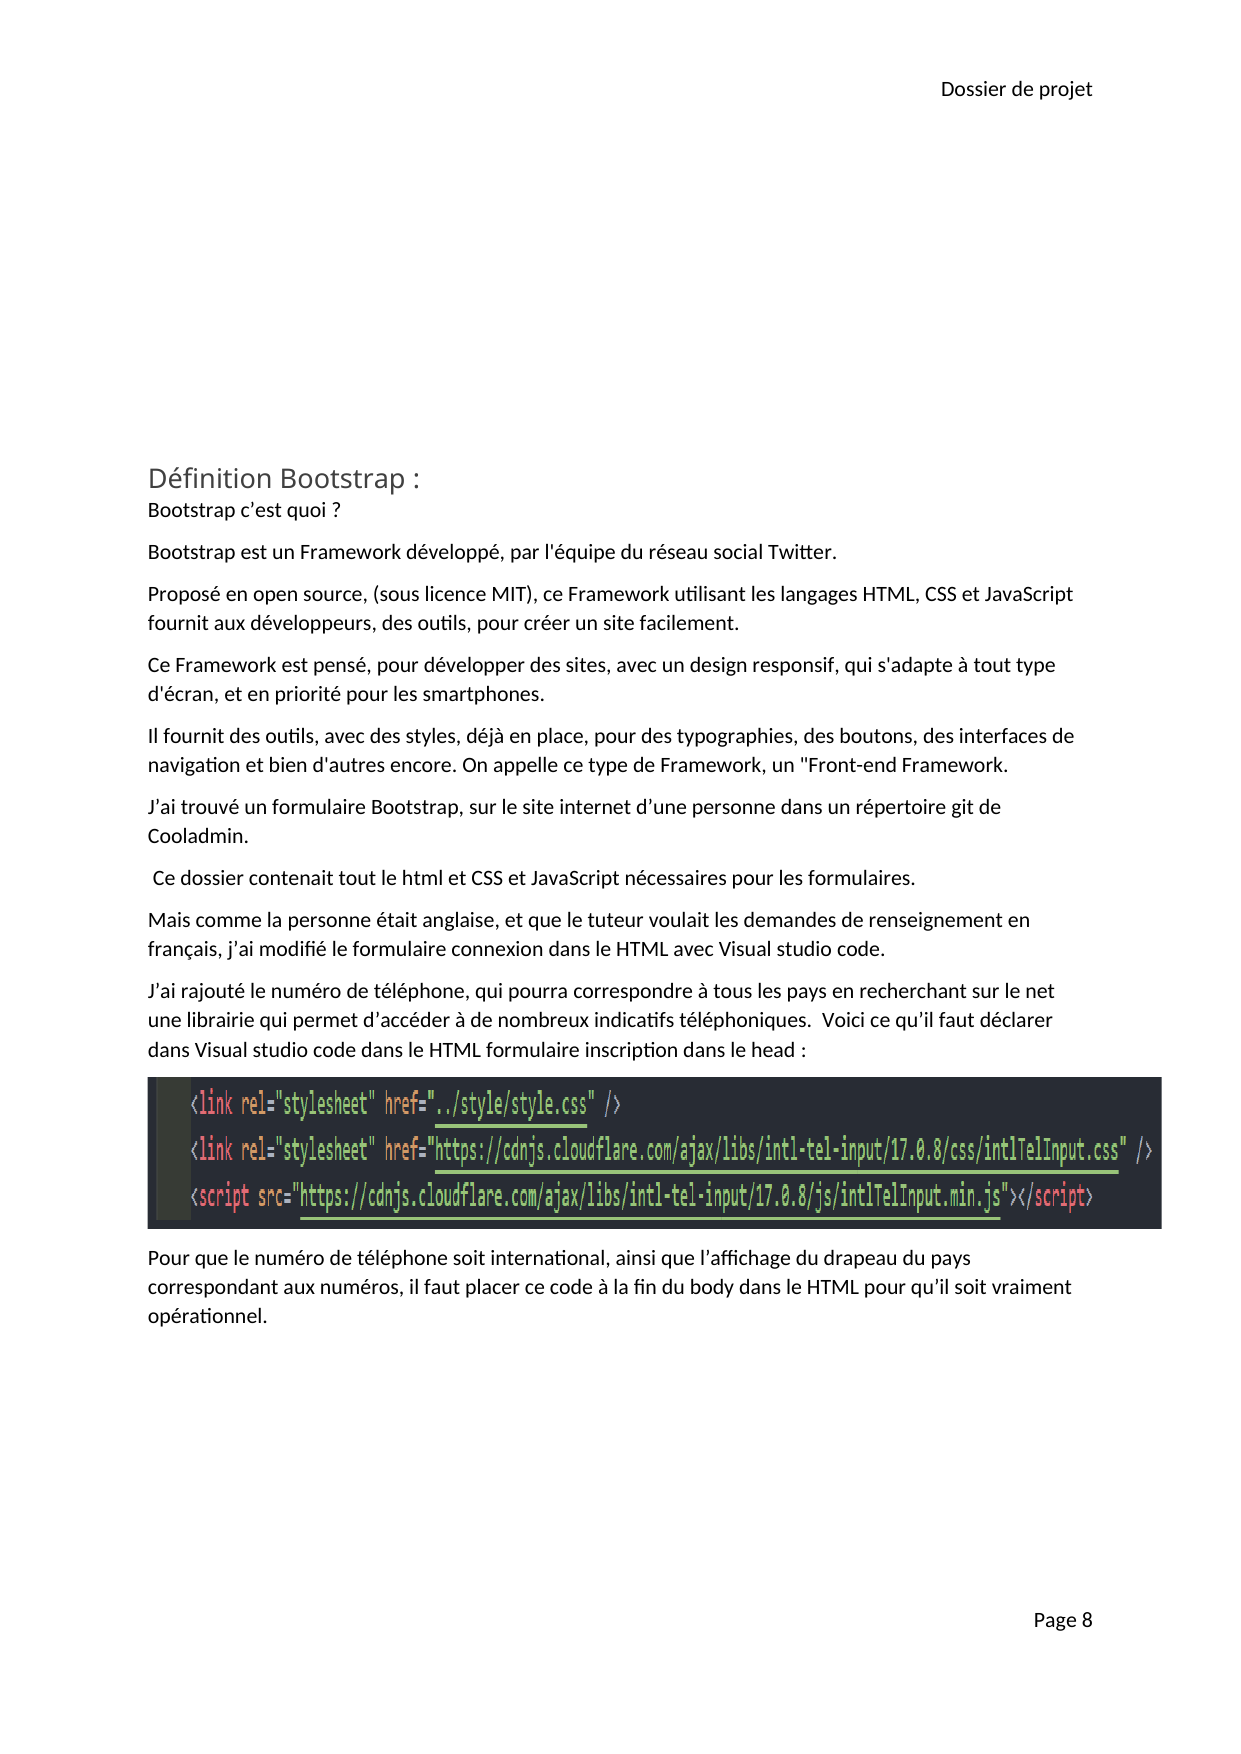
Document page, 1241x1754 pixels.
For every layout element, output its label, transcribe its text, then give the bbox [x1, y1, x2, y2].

text J’ai rajouté le numéro de téléphone, qui pourra correspondre à tous les pays en recherchant sur le net une librairie qui permet d’accéder à de nombreux indicatifs téléphoniques. Voici ce qu’il faut déclarer dans Visual studio code dans le HTML formulaire inscription dans le head : [148, 977, 1093, 1062]
text Il fournit des outils, avec des styles, déjà en place, pour des typographies, des boutons, des interfaces de navigation et bien d'autres encore. On appelle ce type de Framework, un "Front-end Framework. [148, 722, 1093, 778]
text Pour que le numéro de téléphone soit international, ainsi que l’affichage du drapeau du pays correspondant aux numéros, il faut placer ce code à la fin du body dans le HTML pour qu’il soit vraiment opérationnel. [148, 1244, 1093, 1329]
text Bootstrap est un Framework développé, par l'équipe du réseau social Twitter. [148, 538, 1093, 565]
subtitle Définition Bootstrap : [148, 460, 1093, 497]
text J’ai trouvé un formulaire Bootstrap, sur le site internet d’une personne dans un répertoire git de Cooladmin. [148, 793, 1093, 849]
text Bootstrap c’est quoi ? [148, 497, 1093, 523]
text Ce Framework est pensé, pour développer des sites, avec un design responsif, qui s'adapte à tout type d'écran, et en priorité pour les smartphones. [148, 651, 1093, 707]
text Mais comme la personne était anglaise, et que le tuteur voulait les demandes de renseignement en français, j’ai modifié le formulaire connexion dans le HTML avec Visual studio code. [148, 906, 1093, 962]
text Ce dossier contenait tout le html et CSS et JavaScript nécessaires pour les formulaires. [148, 864, 1093, 891]
text Proposé en open source, (sous licence MIT), ce Framework utilisant les langages HTML, CSS et JavaScript fournit aux développeurs, des outils, pour créer un site facilement. [148, 580, 1093, 636]
